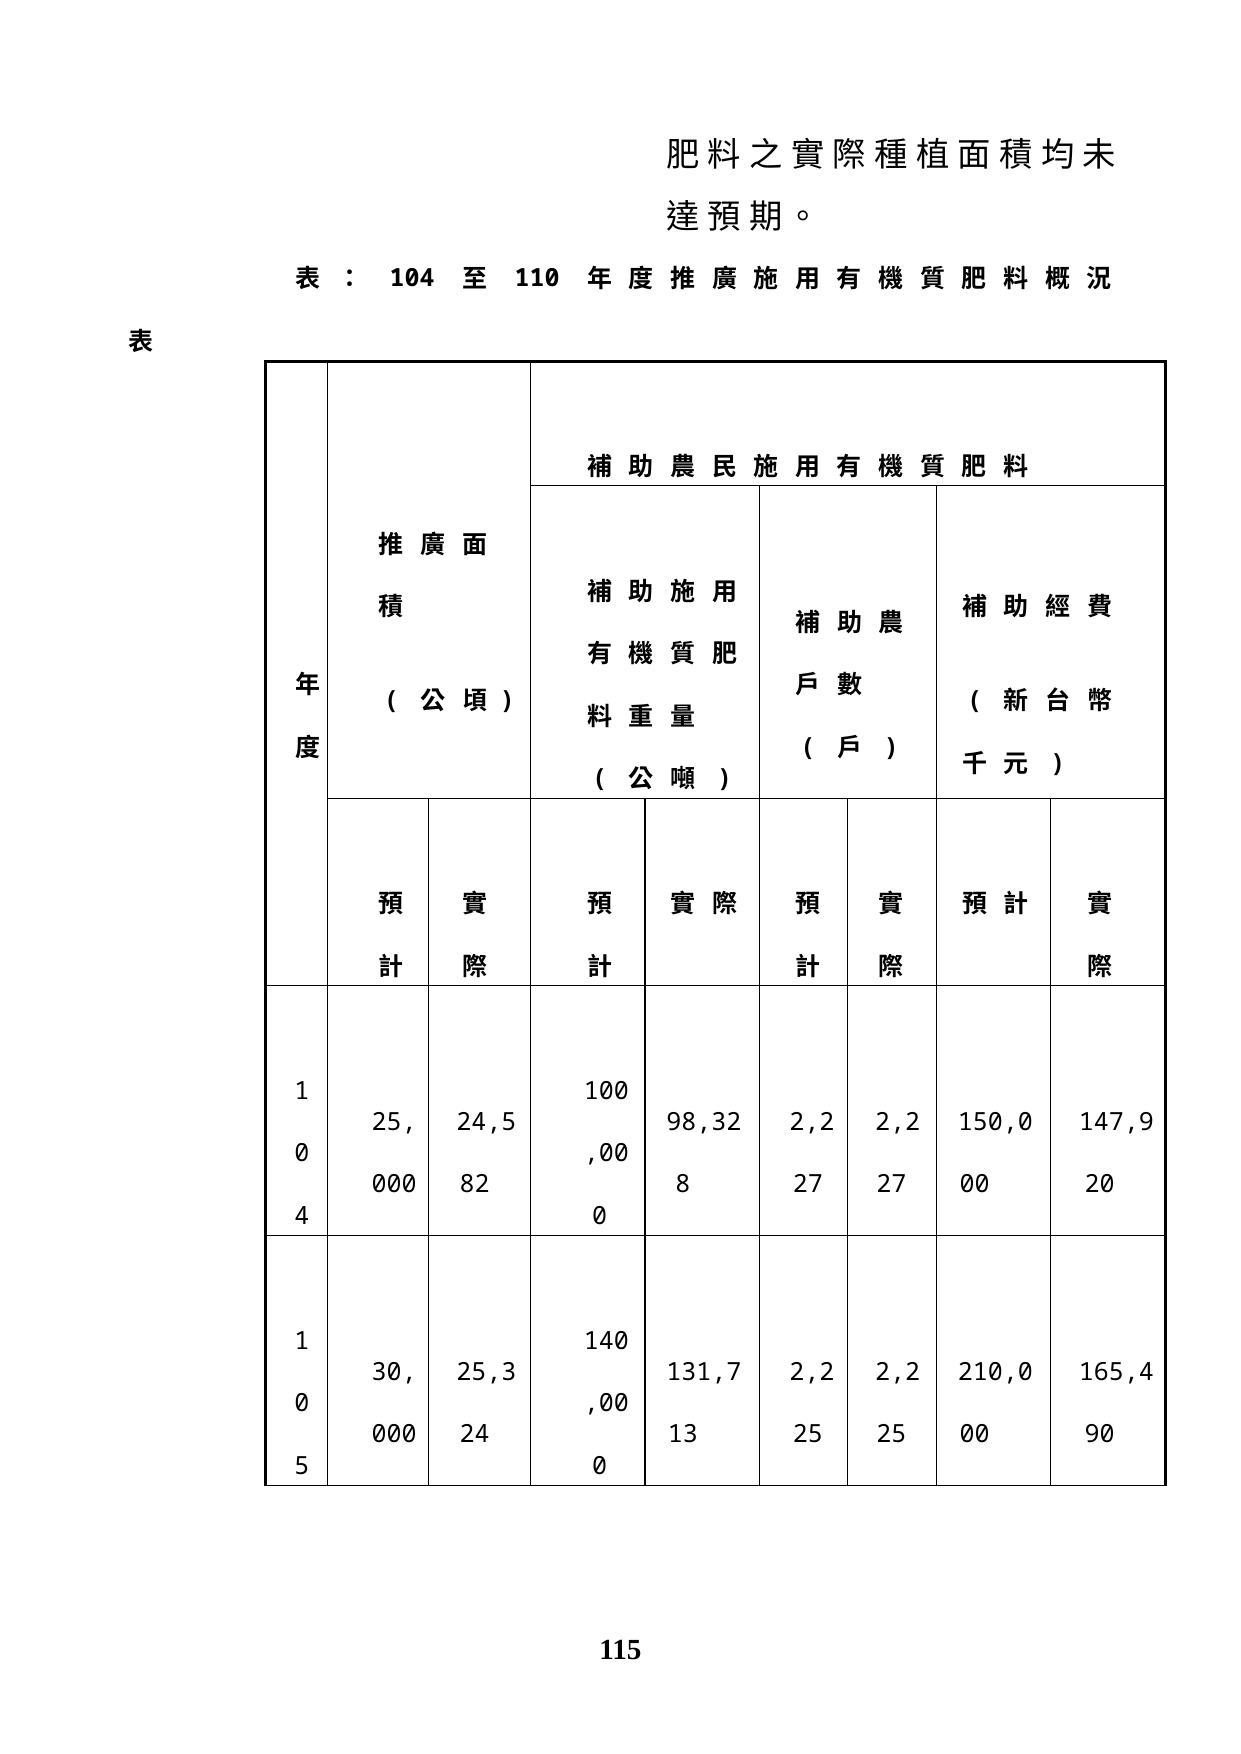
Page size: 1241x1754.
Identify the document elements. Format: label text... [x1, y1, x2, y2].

table_cell 實際 [429, 799, 530, 985]
table_cell 98,328 [646, 986, 759, 1235]
table_cell 補助農戶數 (戶) [760, 486, 936, 798]
table_cell 預計 [328, 799, 428, 985]
table_header 年度 [267, 363, 327, 985]
table_cell 140,000 [531, 1236, 644, 1485]
table_cell 補助施用有機質肥料重量(公噸) [531, 486, 759, 798]
table_cell 105 [267, 1236, 327, 1485]
table_cell 2,225 [848, 1236, 936, 1485]
table_cell 實際 [1051, 799, 1164, 985]
table_cell 147,920 [1051, 986, 1164, 1235]
table_cell 2,227 [848, 986, 936, 1235]
table_cell 2,225 [760, 1236, 847, 1485]
table_cell 24,582 [429, 986, 530, 1235]
table_cell 實際 [848, 799, 936, 985]
list 肥料之實際種植面積均未達預期。 [578, 110, 1120, 235]
table_cell 150,000 [937, 986, 1050, 1235]
table_header 推廣面積 (公頃) [328, 363, 530, 798]
table_cell 100,000 [531, 986, 644, 1235]
table_cell 預計 [760, 799, 847, 985]
table_cell 預計 [937, 799, 1050, 985]
text 表：104至110年度推廣施用有機質肥料概況表 [120, 235, 1120, 360]
table_cell 25,324 [429, 1236, 530, 1485]
table_cell 131,713 [646, 1236, 759, 1485]
table_cell 2,227 [760, 986, 847, 1235]
table_cell 30,000 [328, 1236, 428, 1485]
table_cell 實際 [646, 799, 759, 985]
table_cell 預計 [531, 799, 644, 985]
table_cell 104 [267, 986, 327, 1235]
table_cell 補助經費 (新台幣千元) [937, 486, 1164, 798]
table_header 補助農民施用有機質肥料 [531, 363, 1164, 485]
table_cell 210,000 [937, 1236, 1050, 1485]
table_cell 165,490 [1051, 1236, 1164, 1485]
table_cell 25,000 [328, 986, 428, 1235]
